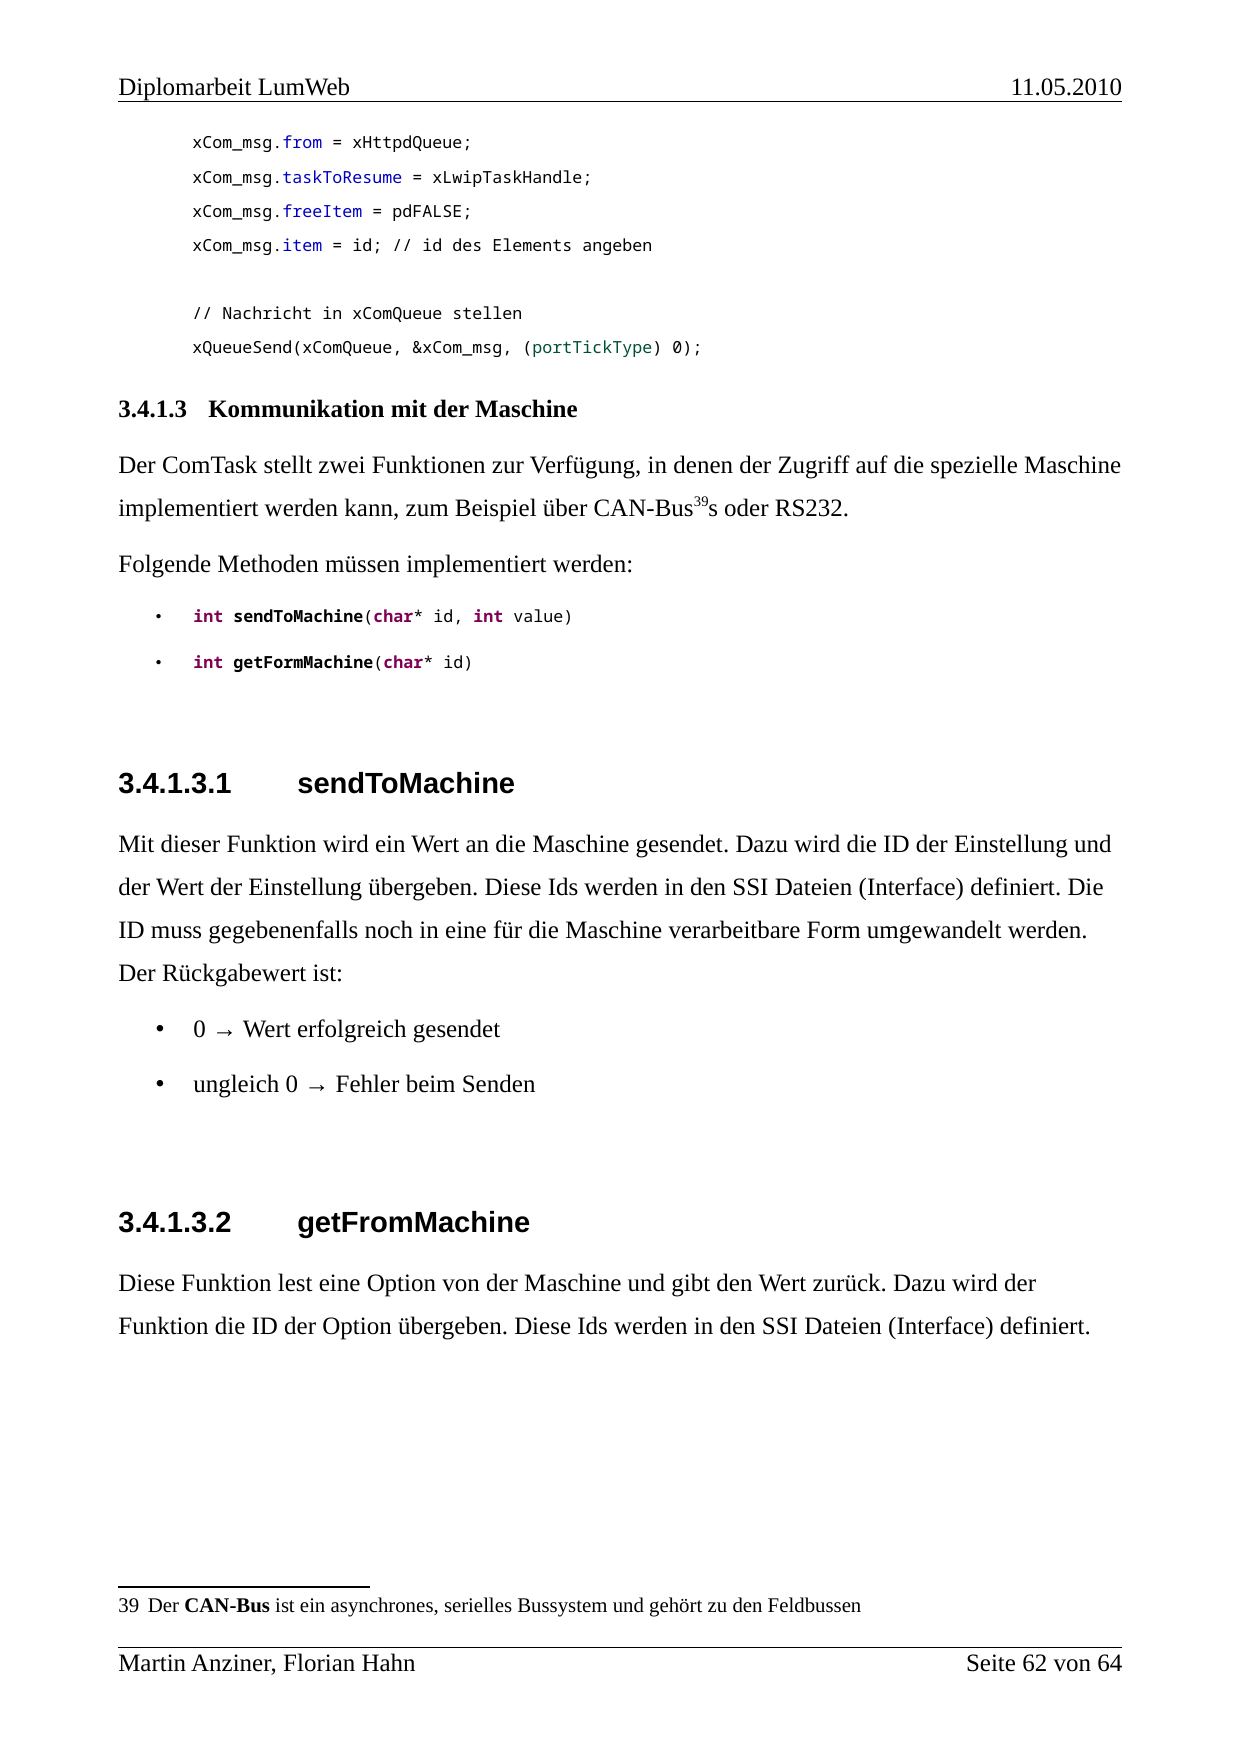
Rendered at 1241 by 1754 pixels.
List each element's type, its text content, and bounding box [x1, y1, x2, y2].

text xQueueSend(xComQueue, &xCom_msg, (portTickType) 0); [118, 336, 1122, 358]
subtitle Kommunikation mit der Maschine [118, 394, 1122, 423]
text Diese Funktion lest eine Option von der Maschine und gibt den Wert zurück. Dazu wird der Funktion die ID der Option übergeben. Diese Ids werden in den SSI Dateien (Interface) definiert. [118, 1268, 1122, 1340]
text Der CAN-Bus ist ein asynchrones, serielles Bussystem und gehört zu den Feldbussen [118, 1593, 1122, 1617]
subtitle sendToMachine [118, 766, 1122, 799]
subtitle getFromMachine [118, 1206, 1122, 1239]
text xCom_msg.item = id; // id des Elements angeben [118, 233, 1122, 256]
text xCom_msg.from = xHttpdQueue; [118, 131, 1122, 154]
list 0 → Wert erfolgreich gesendet [156, 1014, 1122, 1042]
text // Nachricht in xComQueue stellen [118, 301, 1122, 324]
text Mit dieser Funktion wird ein Wert an die Maschine gesendet. Dazu wird die ID der Einstellung und der Wert der Einstellung übergeben. Diese Ids werden in den SSI Dateien (Interface) definiert. Die ID muss gegebenenfalls noch in eine für die Maschine verarbeitbare Form umgewandelt werden. Der Rückgabewert ist: [118, 829, 1122, 987]
text xCom_msg.taskToResume = xLwipTaskHandle; [118, 165, 1122, 188]
list int getFormMachine(char* id) [156, 651, 1122, 674]
list int sendToMachine(char* id, int value) [156, 604, 1122, 627]
list ungleich 0 → Fehler beim Senden [156, 1069, 1122, 1098]
text Der ComTask stellt zwei Funktionen zur Verfügung, in denen der Zugriff auf die spezielle Maschine implementiert werden kann, zum Beispiel über CAN-Buss oder RS232. [118, 450, 1122, 522]
text Folgende Methoden müssen implementiert werden: [118, 549, 1122, 578]
text xCom_msg.freeItem = pdFALSE; [118, 199, 1122, 222]
